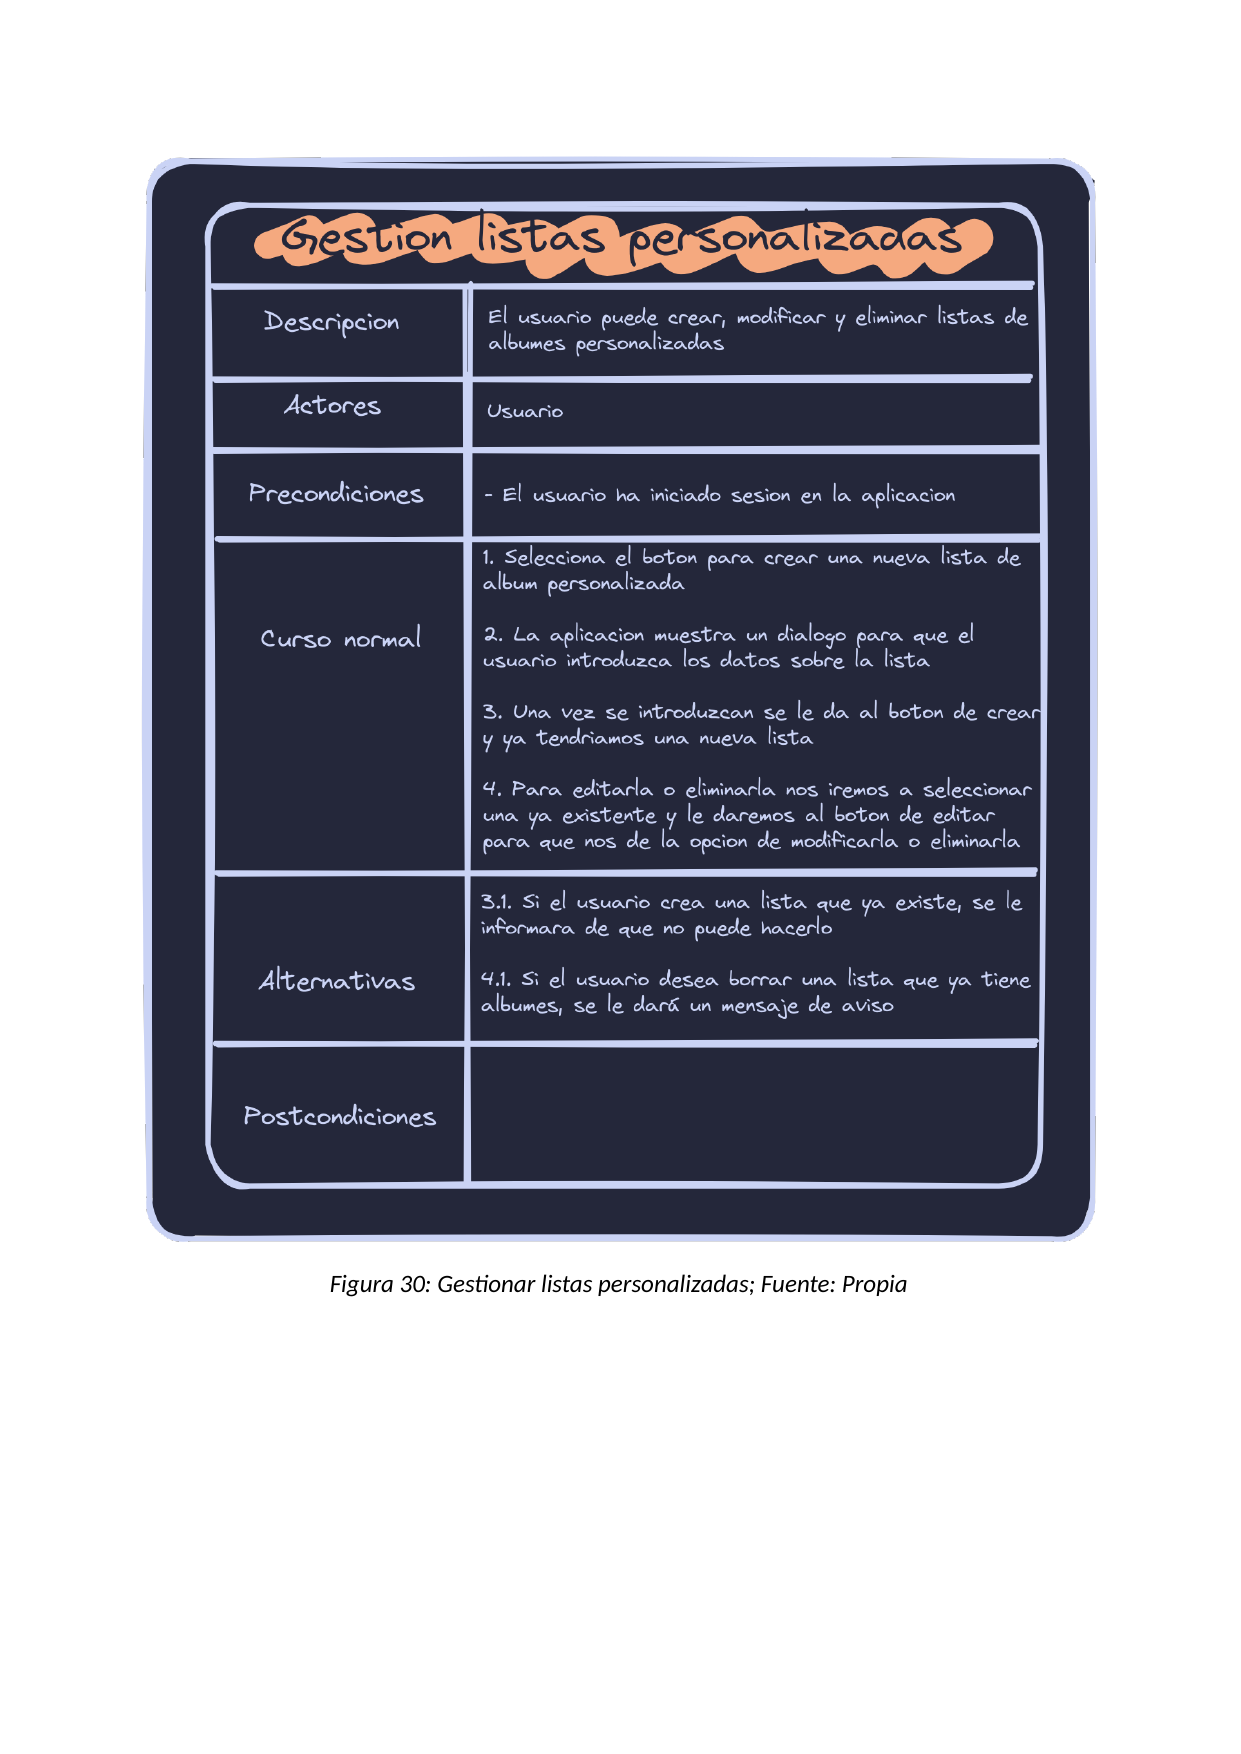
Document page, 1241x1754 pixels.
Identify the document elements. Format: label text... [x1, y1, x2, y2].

text Figura 30: Gestionar listas personalizadas; Fuente: Propia [118, 1269, 1122, 1299]
picture [118, 130, 1123, 1269]
